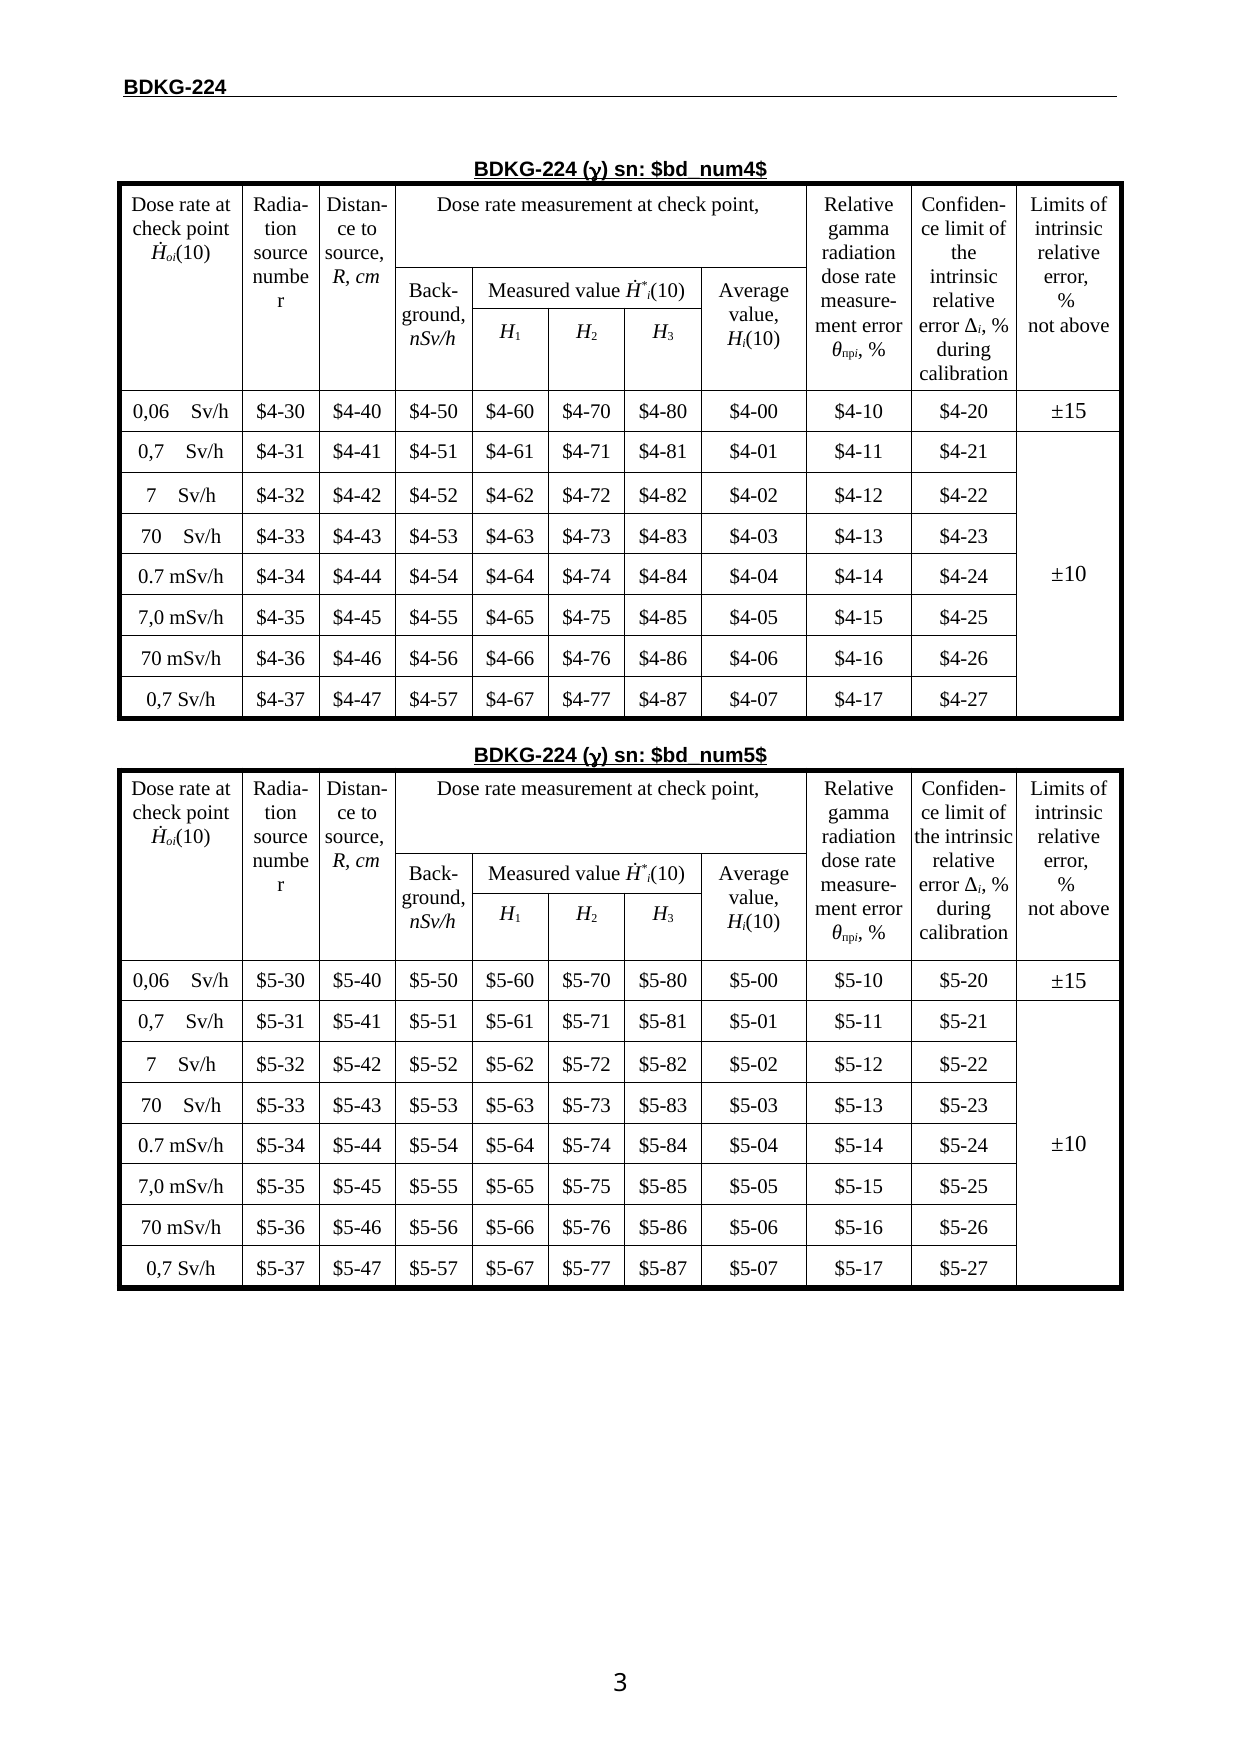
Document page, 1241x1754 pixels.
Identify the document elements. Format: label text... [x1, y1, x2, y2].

table_cell $4-55 [396, 595, 472, 635]
table_cell $4-13 [807, 514, 911, 553]
table_cell ±15 [1017, 961, 1119, 1000]
table_cell ±15 [1017, 391, 1119, 431]
table_cell $4-74 [549, 554, 624, 594]
table_cell $5-36 [243, 1205, 319, 1245]
table_cell $5-43 [320, 1083, 395, 1122]
table_cell $5-14 [807, 1124, 911, 1163]
table_cell $5-01 [702, 1001, 806, 1041]
table_cell $4-86 [625, 636, 701, 676]
table_cell $4-06 [702, 636, 806, 676]
table_cell $4-00 [702, 391, 806, 431]
table_cell $4-70 [549, 391, 624, 431]
table_cell $4-36 [243, 636, 319, 676]
table_cell $5-42 [320, 1042, 395, 1082]
table_cell Measured value Ḣ*i(10) [473, 268, 701, 308]
table_cell $4-54 [396, 554, 472, 594]
table_cell $5-24 [912, 1124, 1016, 1163]
table_cell Dose rate at check point Ḣoi(10) [122, 186, 242, 390]
table_cell $5-83 [625, 1083, 701, 1122]
table_cell $4-33 [243, 514, 319, 553]
table_cell $5-81 [625, 1001, 701, 1041]
table_cell $4-23 [912, 514, 1016, 553]
table_cell 70 Sv/h [122, 1083, 242, 1122]
table_cell $5-54 [396, 1124, 472, 1163]
table_cell $4-46 [320, 636, 395, 676]
table_cell $5-44 [320, 1124, 395, 1163]
table_cell $4-44 [320, 554, 395, 594]
table_cell $4-11 [807, 432, 911, 472]
table_cell $4-10 [807, 391, 911, 431]
table_cell 7,0 mSv/h [122, 595, 242, 635]
table_cell $5-37 [243, 1246, 319, 1285]
table_cell 0.7 mSv/h [122, 554, 242, 594]
table_cell $5-06 [702, 1205, 806, 1245]
table_cell $5-77 [549, 1246, 624, 1285]
table_cell $5-60 [473, 961, 548, 1000]
table_cell $5-00 [702, 961, 806, 1000]
table_cell $4-27 [912, 677, 1016, 716]
table_cell $4-65 [473, 595, 548, 635]
table_cell $4-47 [320, 677, 395, 716]
table_cell $5-73 [549, 1083, 624, 1122]
table_cell $5-41 [320, 1001, 395, 1041]
table_cell $5-62 [473, 1042, 548, 1082]
table_cell 7,0 mSv/h [122, 1164, 242, 1204]
table_cell $4-56 [396, 636, 472, 676]
table_header BDKG-224 () sn: $bd_num5$ [119, 721, 1121, 767]
table_cell $5-50 [396, 961, 472, 1000]
table_cell $5-34 [243, 1124, 319, 1163]
table_cell $4-03 [702, 514, 806, 553]
table_cell Relative gamma radiation dose rate measure-ment error θпрi, % [807, 773, 911, 959]
table_cell $5-52 [396, 1042, 472, 1082]
table_cell Dose rate measurement at check point, [396, 186, 806, 267]
table_cell ±10 [1017, 432, 1119, 716]
table_cell Distan-ce to source, R, сm [320, 773, 395, 959]
table_cell Limits of intrinsic relative error, % not above [1017, 186, 1119, 390]
table_cell $4-53 [396, 514, 472, 553]
table_cell Confiden-ce limit of the intrinsic relative error Δi, % during calibration [912, 773, 1016, 959]
table_cell $4-75 [549, 595, 624, 635]
table_cell $5-17 [807, 1246, 911, 1285]
table_cell $5-70 [549, 961, 624, 1000]
table_cell 0,7 Sv/h [122, 432, 242, 472]
table_cell $5-33 [243, 1083, 319, 1122]
table_cell $5-65 [473, 1164, 548, 1204]
table_cell $5-45 [320, 1164, 395, 1204]
table_cell $4-52 [396, 473, 472, 513]
table_cell Distan-ce to source, R, сm [320, 186, 395, 390]
table_cell 70 mSv/h [122, 1205, 242, 1245]
table_cell $4-37 [243, 677, 319, 716]
table_cell $4-15 [807, 595, 911, 635]
table_cell $5-27 [912, 1246, 1016, 1285]
table_cell $4-60 [473, 391, 548, 431]
table_cell $5-51 [396, 1001, 472, 1041]
table_cell 0,7 Sv/h [122, 1246, 242, 1285]
table_cell $5-07 [702, 1246, 806, 1285]
table_cell $4-51 [396, 432, 472, 472]
table_cell H1 [473, 894, 548, 959]
table_cell $5-35 [243, 1164, 319, 1204]
table_cell $4-73 [549, 514, 624, 553]
table_cell Average value, Hi(10) [702, 854, 806, 959]
table_cell $5-87 [625, 1246, 701, 1285]
table_cell $4-14 [807, 554, 911, 594]
table_cell $5-74 [549, 1124, 624, 1163]
table_cell Back-ground, nSv/h [396, 268, 472, 390]
table_cell $4-35 [243, 595, 319, 635]
table_cell $4-45 [320, 595, 395, 635]
table_cell 70 mSv/h [122, 636, 242, 676]
table_cell $5-21 [912, 1001, 1016, 1041]
table_cell $4-12 [807, 473, 911, 513]
table_cell $5-85 [625, 1164, 701, 1204]
table_cell $4-40 [320, 391, 395, 431]
table_cell $4-05 [702, 595, 806, 635]
table_cell $5-57 [396, 1246, 472, 1285]
table_cell $5-30 [243, 961, 319, 1000]
table_cell $4-02 [702, 473, 806, 513]
table_cell $5-84 [625, 1124, 701, 1163]
table_cell $5-86 [625, 1205, 701, 1245]
table_cell 7 Sv/h [122, 1042, 242, 1082]
table_cell 0.7 mSv/h [122, 1124, 242, 1163]
table_cell $4-24 [912, 554, 1016, 594]
table_cell $5-55 [396, 1164, 472, 1204]
table_cell $4-61 [473, 432, 548, 472]
table_cell 7 Sv/h [122, 473, 242, 513]
table_cell $5-53 [396, 1083, 472, 1122]
table_cell $5-13 [807, 1083, 911, 1122]
table_cell $4-71 [549, 432, 624, 472]
table_cell Radia-tion source number [243, 186, 319, 390]
table_cell $4-16 [807, 636, 911, 676]
table_cell $5-66 [473, 1205, 548, 1245]
table_cell Back-ground, nSv/h [396, 854, 472, 959]
table_cell $4-83 [625, 514, 701, 553]
table_cell $4-64 [473, 554, 548, 594]
table_cell $4-43 [320, 514, 395, 553]
table_cell Radia-tion source number [243, 773, 319, 959]
table_cell $5-63 [473, 1083, 548, 1122]
table_cell $4-31 [243, 432, 319, 472]
table_cell $5-10 [807, 961, 911, 1000]
table_cell 0,7 Sv/h [122, 1001, 242, 1041]
table_cell $5-64 [473, 1124, 548, 1163]
table_cell $4-72 [549, 473, 624, 513]
table_cell $5-32 [243, 1042, 319, 1082]
table_cell $5-76 [549, 1205, 624, 1245]
table_cell H1 [473, 309, 548, 390]
table_cell $5-16 [807, 1205, 911, 1245]
table_cell $5-15 [807, 1164, 911, 1204]
table_cell H3 [625, 309, 701, 390]
table_cell $4-77 [549, 677, 624, 716]
table_cell $5-04 [702, 1124, 806, 1163]
table_cell $4-82 [625, 473, 701, 513]
table_cell $5-61 [473, 1001, 548, 1041]
table_cell $4-30 [243, 391, 319, 431]
table_cell $5-46 [320, 1205, 395, 1245]
table_cell $4-26 [912, 636, 1016, 676]
table_cell Limits of intrinsic relative error, % not above [1017, 773, 1119, 959]
table_cell Measured value Ḣ*i(10) [473, 854, 701, 893]
table_cell $4-84 [625, 554, 701, 594]
table_cell Average value, Hi(10) [702, 268, 806, 390]
table_cell 0,7 Sv/h [122, 677, 242, 716]
table_cell $4-87 [625, 677, 701, 716]
table_cell $4-01 [702, 432, 806, 472]
table_cell $5-20 [912, 961, 1016, 1000]
table_cell H3 [625, 894, 701, 959]
table_cell $5-11 [807, 1001, 911, 1041]
table_cell $4-42 [320, 473, 395, 513]
table_cell $5-05 [702, 1164, 806, 1204]
table_cell $5-26 [912, 1205, 1016, 1245]
table_header BDKG-224 () sn: $bd_num4$ [119, 135, 1121, 181]
table_cell $5-02 [702, 1042, 806, 1082]
table_cell $4-25 [912, 595, 1016, 635]
table_cell $5-23 [912, 1083, 1016, 1122]
table_cell $4-20 [912, 391, 1016, 431]
table_cell $5-82 [625, 1042, 701, 1082]
table_cell Dose rate measurement at check point, [396, 773, 806, 853]
table_cell Relative gamma radiation dose rate measure-ment error θпрi, % [807, 186, 911, 390]
table_cell $4-62 [473, 473, 548, 513]
table_cell $4-57 [396, 677, 472, 716]
table_cell $4-32 [243, 473, 319, 513]
table_cell Dose rate at check point Ḣoi(10) [122, 773, 242, 959]
table_cell $4-22 [912, 473, 1016, 513]
table_cell H2 [549, 309, 624, 390]
table_cell $5-56 [396, 1205, 472, 1245]
table_cell $4-50 [396, 391, 472, 431]
table_cell $5-67 [473, 1246, 548, 1285]
table_cell $5-31 [243, 1001, 319, 1041]
table_cell $4-76 [549, 636, 624, 676]
table_cell Confiden-ce limit of the intrinsic relative error Δi, % during calibration [912, 186, 1016, 390]
table_cell $5-71 [549, 1001, 624, 1041]
table_cell $5-40 [320, 961, 395, 1000]
table_cell $4-07 [702, 677, 806, 716]
table_cell $5-72 [549, 1042, 624, 1082]
table_cell 70 Sv/h [122, 514, 242, 553]
table_cell $4-66 [473, 636, 548, 676]
table_cell 0,06 Sv/h [122, 391, 242, 431]
table_cell $5-47 [320, 1246, 395, 1285]
table_cell $4-41 [320, 432, 395, 472]
table_cell $5-75 [549, 1164, 624, 1204]
table_cell $4-04 [702, 554, 806, 594]
table_cell ±10 [1017, 1001, 1119, 1285]
table_cell $5-03 [702, 1083, 806, 1122]
table_cell $5-80 [625, 961, 701, 1000]
table_cell $4-80 [625, 391, 701, 431]
table_cell $5-22 [912, 1042, 1016, 1082]
table_cell H2 [549, 894, 624, 959]
table_cell $4-85 [625, 595, 701, 635]
table_cell $4-81 [625, 432, 701, 472]
table_cell $4-34 [243, 554, 319, 594]
table_cell $4-63 [473, 514, 548, 553]
table_cell $5-12 [807, 1042, 911, 1082]
table_cell $4-17 [807, 677, 911, 716]
table_cell $5-25 [912, 1164, 1016, 1204]
table_cell $4-21 [912, 432, 1016, 472]
table_cell 0,06 Sv/h [122, 961, 242, 1000]
table_cell $4-67 [473, 677, 548, 716]
